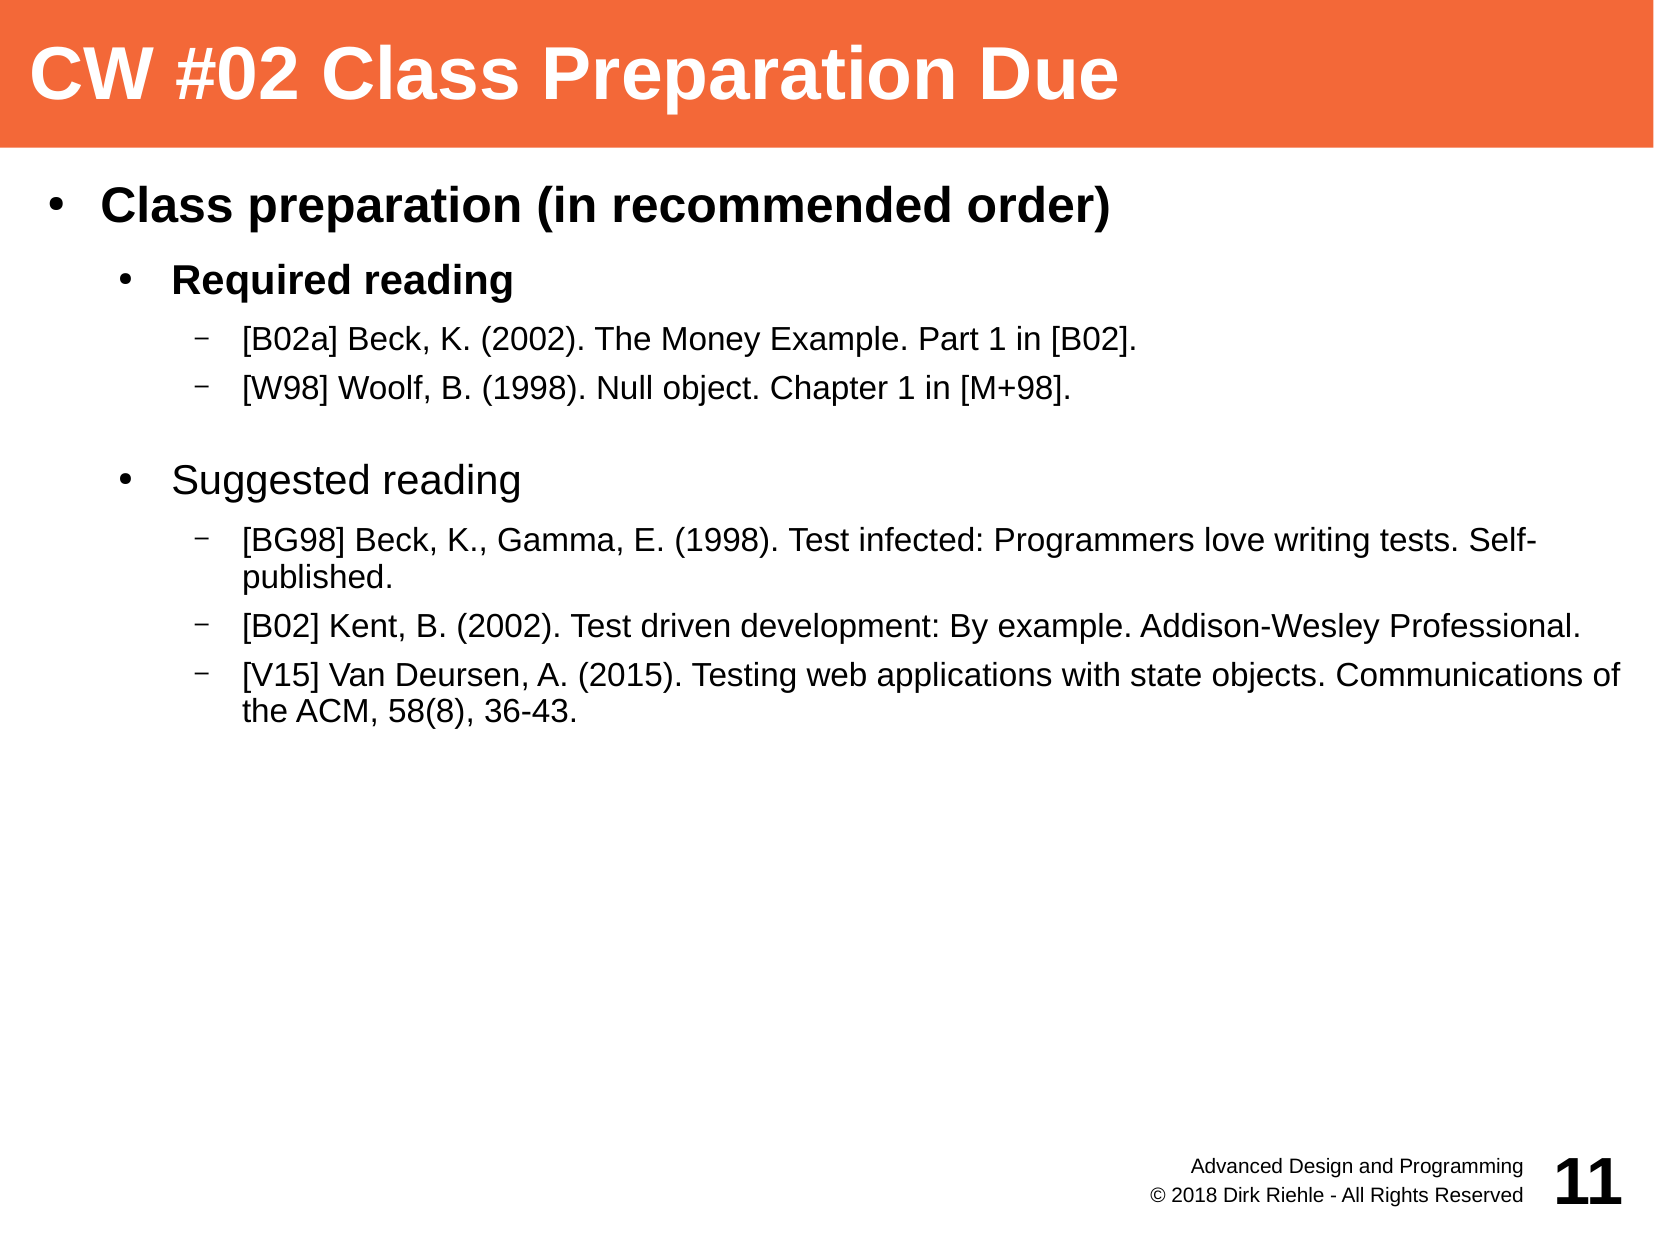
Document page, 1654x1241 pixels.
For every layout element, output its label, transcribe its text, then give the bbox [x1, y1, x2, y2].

title CW #02 Class Preparation Due [0, 0, 1654, 148]
list Class preparation (in recommended order) Required reading [B02a] Beck, K. (2002). The Money Example. Part 1 in [B02]. [W98] Woolf, B. (1998). Null object. Chapter 1 in [M+98]. Suggested reading [BG98] Beck, K., Gamma, E. (1998). Test infected: Programmers love writing tests. Self-published. [B02] Kent, B. (2002). Test driven development: By example. Addison-Wesley Professional. [V15] Van Deursen, A. (2015). Testing web applications with state objects. Communications of the ACM, 58(8), 36-43. [29, 177, 1625, 1063]
